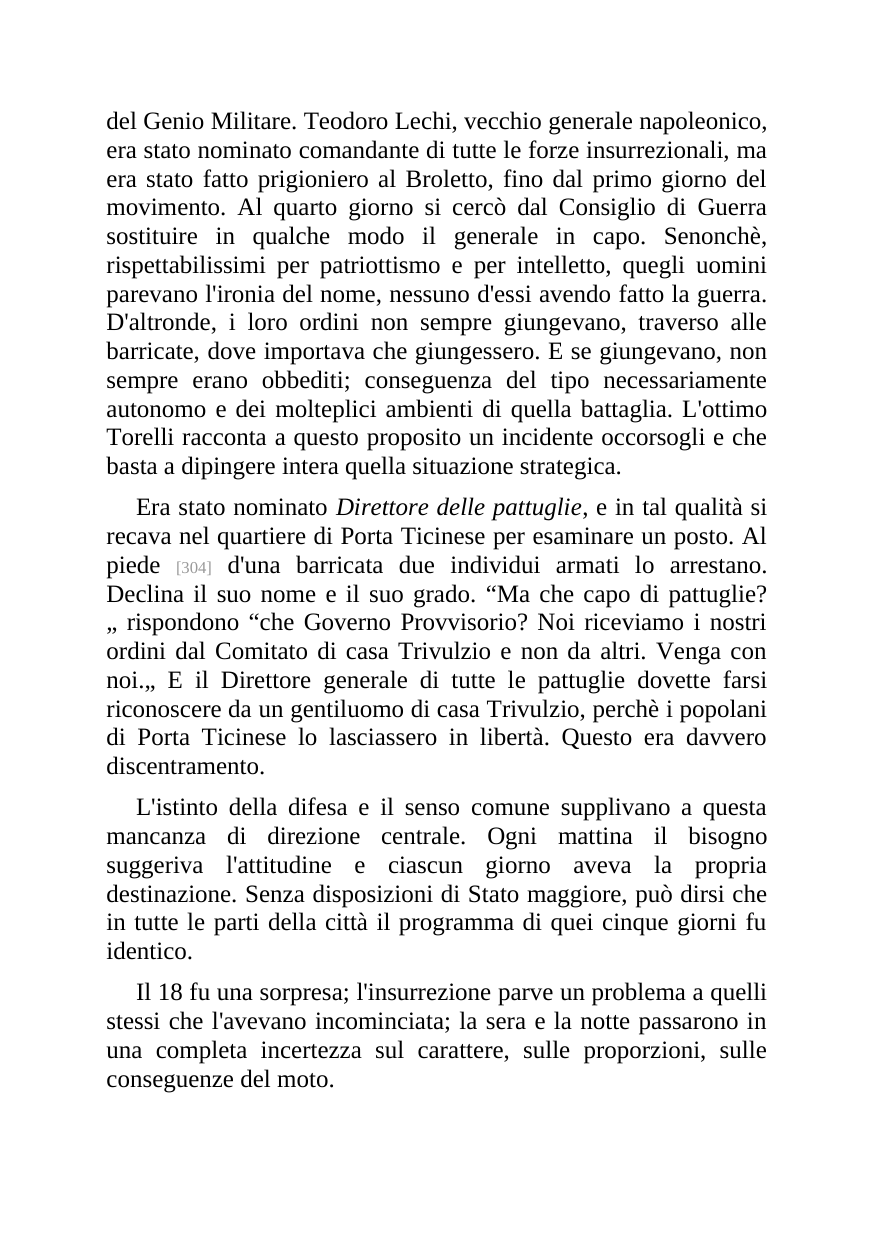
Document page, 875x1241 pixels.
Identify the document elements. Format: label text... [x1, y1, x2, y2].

text Era stato nominato Direttore delle pattuglie, e in tal qualità si recava nel quartiere di Porta Ticinese per esaminare un posto. Al piede [304] d'una barricata due individui armati lo arrestano. Declina il suo nome e il suo grado. “Ma che capo di pattuglie?„ rispondono “che Governo Provvisorio? Noi riceviamo i nostri ordini dal Comitato di casa Trivulzio e non da altri. Venga con noi.„ E il Direttore generale di tutte le pattuglie dovette farsi riconoscere da un gentiluomo di casa Trivulzio, perchè i popolani di Porta Ticinese lo lasciassero in libertà. Questo era davvero discentramento. [106, 492, 768, 780]
text L'istinto della difesa e il senso comune supplivano a questa mancanza di direzione centrale. Ogni mattina il bisogno suggeriva l'attitudine e ciascun giorno aveva la propria destinazione. Senza disposizioni di Stato maggiore, può dirsi che in tutte le parti della città il programma di quei cinque giorni fu identico. [106, 792, 768, 965]
text Il 18 fu una sorpresa; l'insurrezione parve un problema a quelli stessi che l'avevano incominciata; la sera e la notte passarono in una completa incertezza sul carattere, sulle proporzioni, sulle conseguenze del moto. [106, 977, 768, 1092]
text del Genio Militare. Teodoro Lechi, vecchio generale napoleonico, era stato nominato comandante di tutte le forze insurrezionali, ma era stato fatto prigioniero al Broletto, fino dal primo giorno del movimento. Al quarto giorno si cercò dal Consiglio di Guerra sostituire in qualche modo il generale in capo. Senonchè, rispettabilissimi per patriottismo e per intelletto, quegli uomini parevano l'ironia del nome, nessuno d'essi avendo fatto la guerra. D'altronde, i loro ordini non sempre giungevano, traverso alle barricate, dove importava che giungessero. E se giungevano, non sempre erano obbediti; conseguenza del tipo necessariamente autonomo e dei molteplici ambienti di quella battaglia. L'ottimo Torelli racconta a questo proposito un incidente occorsogli e che basta a dipingere intera quella situazione strategica. [106, 106, 768, 480]
